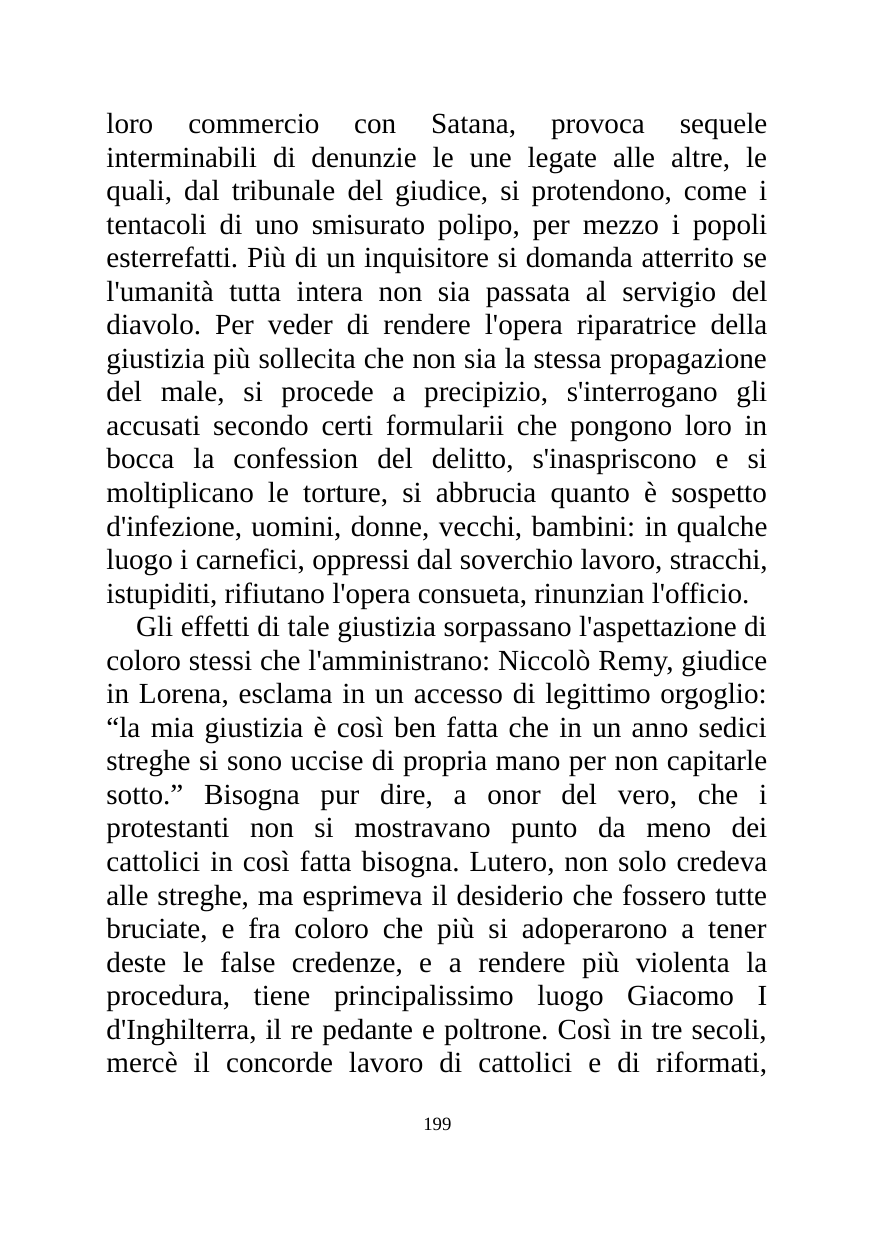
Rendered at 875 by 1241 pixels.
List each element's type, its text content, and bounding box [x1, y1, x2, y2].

text Gli effetti di tale giustizia sorpassano l'aspettazione di coloro stessi che l'amministrano: Niccolò Remy, giudice in Lorena, esclama in un accesso di legittimo orgoglio: “la mia giustizia è così ben fatta che in un anno sedici streghe si sono uccise di propria mano per non capitarle sotto.” Bisogna pur dire, a onor del vero, che i protestanti non si mostravano punto da meno dei cattolici in così fatta bisogna. Lutero, non solo credeva alle streghe, ma esprimeva il desiderio che fossero tutte bruciate, e fra coloro che più si adoperarono a tener deste le false credenze, e a rendere più violenta la procedura, tiene principalissimo luogo Giacomo I d'Inghilterra, il re pedante e poltrone. Così in tre secoli, mercè il concorde lavoro di cattolici e di riformati, [106, 609, 768, 1079]
text loro commercio con Satana, provoca sequele interminabili di denunzie le une legate alle altre, le quali, dal tribunale del giudice, si protendono, come i tentacoli di uno smisurato polipo, per mezzo i popoli esterrefatti. Più di un inquisitore si domanda atterrito se l'umanità tutta intera non sia passata al servigio del diavolo. Per veder di rendere l'opera riparatrice della giustizia più sollecita che non sia la stessa propagazione del male, si procede a precipizio, s'interrogano gli accusati secondo certi formularii che pongono loro in bocca la confession del delitto, s'inaspriscono e si moltiplicano le torture, si abbrucia quanto è sospetto d'infezione, uomini, donne, vecchi, bambini: in qualche luogo i carnefici, oppressi dal soverchio lavoro, stracchi, istupiditi, rifiutano l'opera consueta, rinunzian l'officio. [106, 106, 768, 609]
